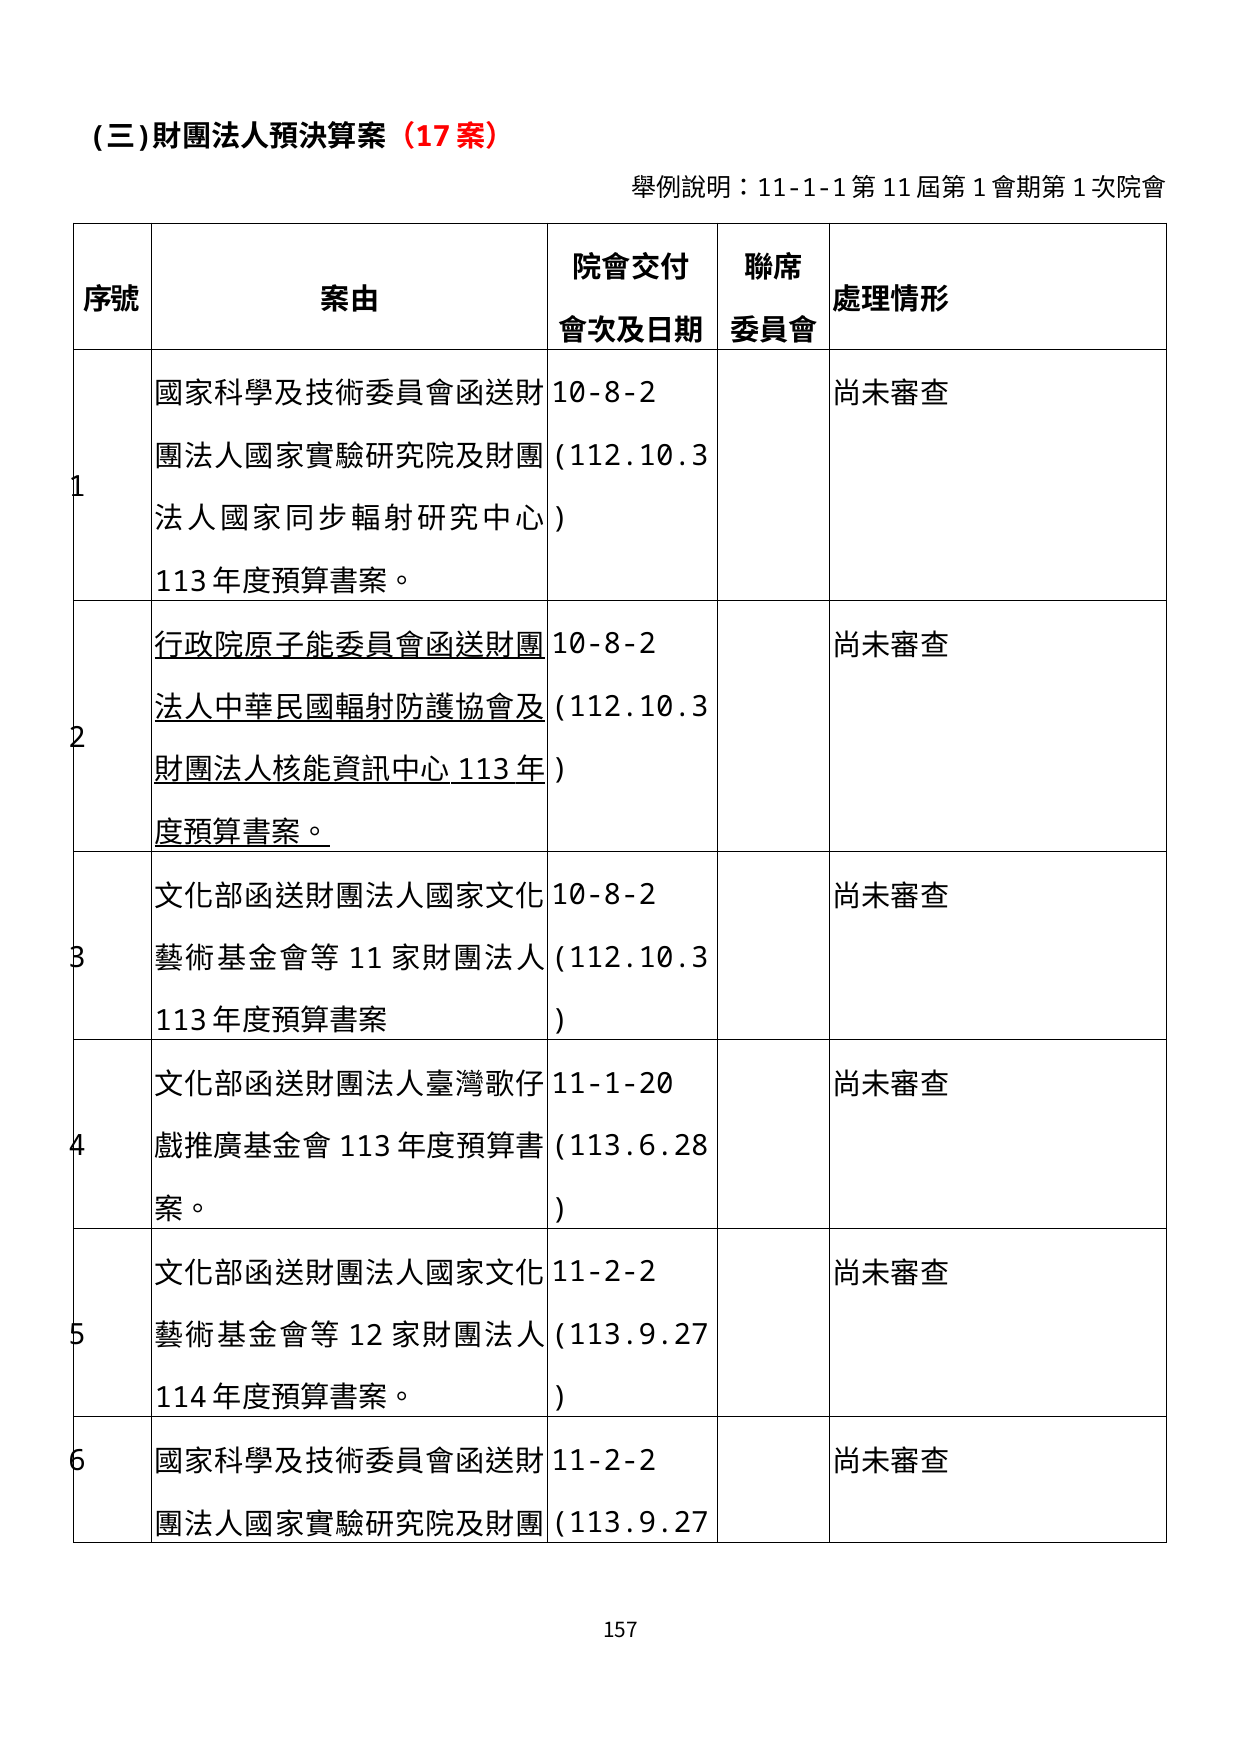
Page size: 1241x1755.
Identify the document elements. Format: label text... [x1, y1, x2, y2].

table_cell [74, 1333, 80, 1342]
table_cell 尚未審查 [830, 350, 1166, 599]
table_cell 行政院原子能委員會函送財團法人中華民國輻射防護協會及財團法人核能資訊中心113年度預算書案。 [152, 601, 547, 851]
table_cell 10-8-2 (112.10.3) [548, 350, 717, 599]
table_cell 11-1-20 (113.6.28) [548, 1040, 717, 1228]
table_header 處理情形 [830, 224, 1166, 348]
table_cell [74, 957, 81, 965]
table_cell [718, 1229, 829, 1416]
table_header 聯席 委員會 [718, 224, 829, 348]
table_cell 文化部函送財團法人國家文化藝術基金會等12家財團法人114年度預算書案。 [152, 1229, 547, 1416]
table_cell [718, 350, 829, 599]
table_cell 文化部函送財團法人臺灣歌仔戲推廣基金會113年度預算書案。 [152, 1040, 547, 1228]
table_cell [718, 1417, 829, 1542]
table_header 案由 [152, 224, 547, 348]
table_header 院會交付 會次及日期 [548, 224, 717, 348]
table_cell [74, 852, 151, 1039]
table_cell [718, 601, 829, 851]
table_cell [74, 1137, 79, 1148]
table_cell [74, 1417, 151, 1542]
table_cell 11-2-2 (113.9.27) [548, 1229, 717, 1416]
table_cell 國家科學及技術委員會函送財團法人國家實驗研究院及財團 [152, 1417, 547, 1542]
table_cell [718, 852, 829, 1039]
table_cell [74, 1040, 151, 1228]
table_header 序號 [74, 224, 151, 348]
table_cell [74, 948, 80, 955]
table_cell 10-8-2 (112.10.3) [548, 601, 717, 851]
table_cell 文化部函送財團法人國家文化藝術基金會等11家財團法人113年度預算書案 [152, 852, 547, 1039]
table_cell [74, 350, 151, 599]
text (三)財團法人預決算案（17案） [74, 113, 1166, 155]
table_cell 11-2-2 (113.9.27 [548, 1417, 717, 1542]
table_cell 尚未審查 [830, 852, 1166, 1039]
table_cell 尚未審查 [830, 1040, 1166, 1228]
table_cell [74, 1459, 81, 1468]
table_cell 國家科學及技術委員會函送財團法人國家實驗研究院及財團法人國家同步輻射研究中心113年度預算書案。 [152, 350, 547, 599]
text 舉例說明：11-1-1第11屆第1會期第1次院會 [74, 167, 1166, 204]
table_cell [718, 1040, 829, 1228]
table_cell 尚未審查 [830, 1229, 1166, 1416]
table_cell [74, 1229, 151, 1416]
table_cell [74, 601, 151, 851]
table_cell 10-8-2 (112.10.3) [548, 852, 717, 1039]
table_cell [74, 728, 80, 740]
table_cell 尚未審查 [830, 601, 1166, 851]
table_cell 尚未審查 [830, 1417, 1166, 1542]
